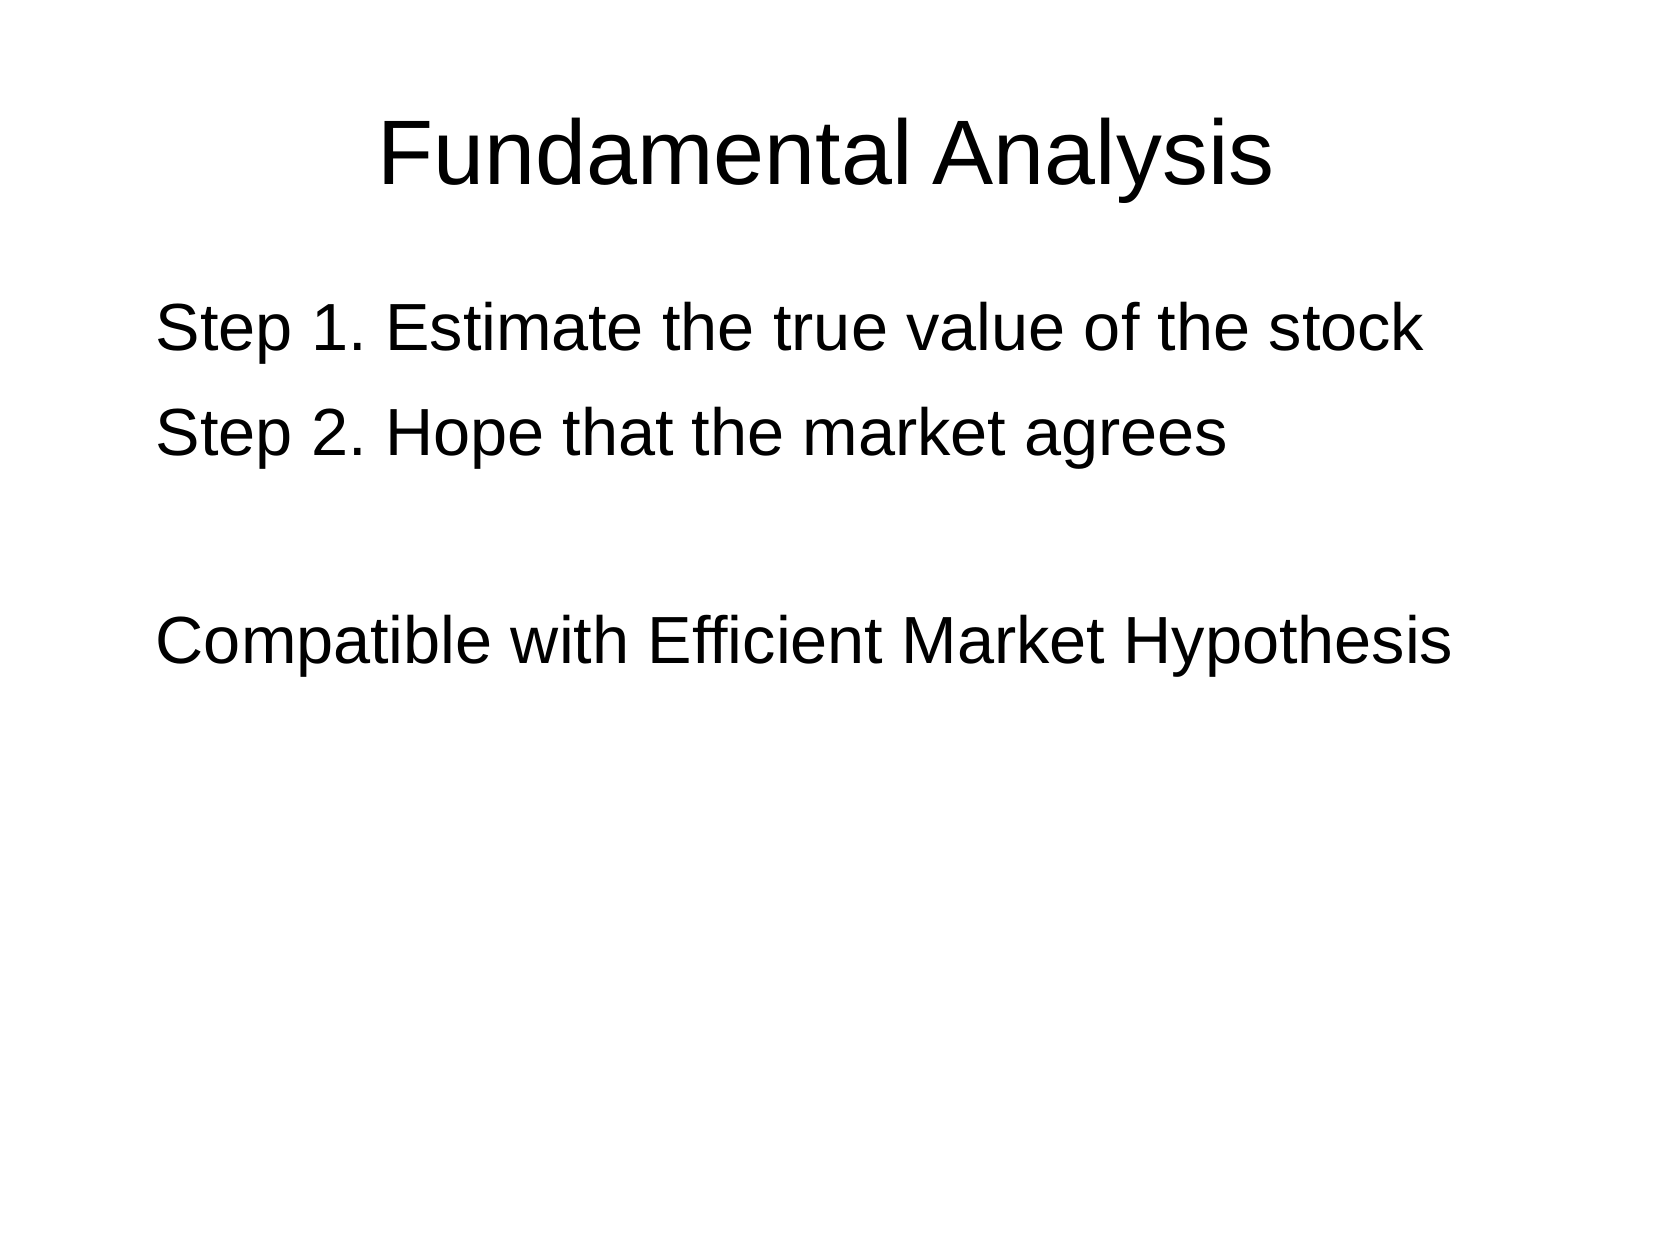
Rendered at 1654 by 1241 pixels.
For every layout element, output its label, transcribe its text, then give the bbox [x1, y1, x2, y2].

title Fundamental Analysis [82, 49, 1571, 257]
list Step 1. Estimate the true value of the stock Step 2. Hope that the market agrees Compatible with Efficient Market Hypothesis [82, 290, 1571, 1010]
